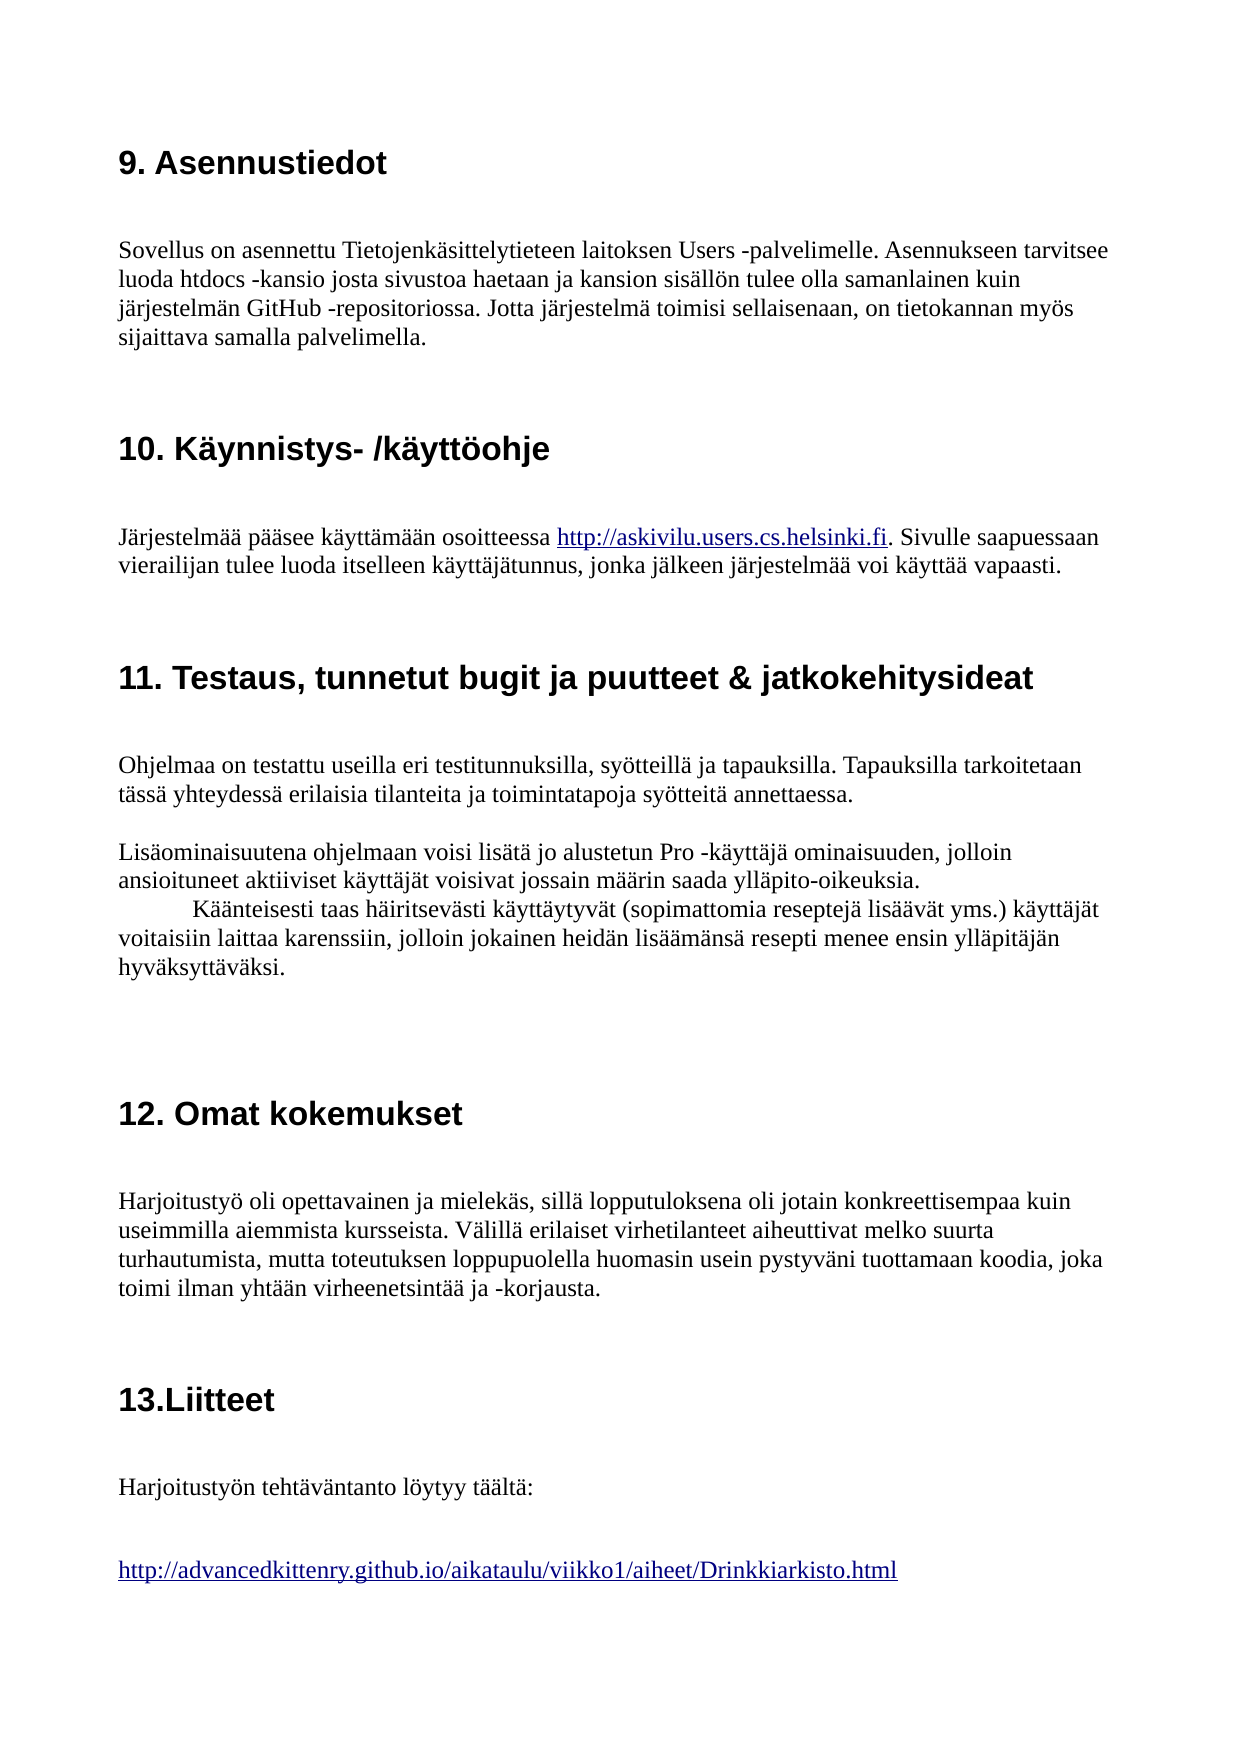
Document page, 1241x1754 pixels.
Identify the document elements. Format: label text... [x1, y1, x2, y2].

text Sovellus on asennettu Tietojenkäsittelytieteen laitoksen Users -palvelimelle. Asennukseen tarvitsee luoda htdocs -kansio josta sivustoa haetaan ja kansion sisällön tulee olla samanlainen kuin järjestelmän GitHub -repositoriossa. Jotta järjestelmä toimisi sellaisenaan, on tietokannan myös sijaittava samalla palvelimella. [118, 236, 1122, 351]
subtitle 11. Testaus, tunnetut bugit ja puutteet & jatkokehitysideat [118, 658, 1122, 697]
text Harjoitustyö oli opettavainen ja mielekäs, sillä lopputuloksena oli jotain konkreettisempaa kuin useimmilla aiemmista kursseista. Välillä erilaiset virhetilanteet aiheuttivat melko suurta turhautumista, mutta toteutuksen loppupuolella huomasin usein pystyväni tuottamaan koodia, joka toimi ilman yhtään virheenetsintää ja -korjausta. [118, 1186, 1122, 1301]
subtitle 13.Liitteet [118, 1380, 1122, 1419]
text Järjestelmää pääsee käyttämään osoitteessa http://askivilu.users.cs.helsinki.fi. Sivulle saapuessaan vierailijan tulee luoda itselleen käyttäjätunnus, jonka jälkeen järjestelmää voi käyttää vapaasti. [118, 522, 1122, 579]
subtitle 12. Omat kokemukset [118, 1094, 1122, 1133]
text Ohjelmaa on testattu useilla eri testitunnuksilla, syötteillä ja tapauksilla. Tapauksilla tarkoitetaan tässä yhteydessä erilaisia tilanteita ja toimintatapoja syötteitä annettaessa. Lisäominaisuutena ohjelmaan voisi lisätä jo alustetun Pro -käyttäjä ominaisuuden, jolloin ansioituneet aktiiviset käyttäjät voisivat jossain määrin saada ylläpito-oikeuksia. Käänteisesti taas häiritsevästi käyttäytyvät (sopimattomia reseptejä lisäävät yms.) käyttäjät voitaisiin laittaa karenssiin, jolloin jokainen heidän lisäämänsä resepti menee ensin ylläpitäjän hyväksyttäväksi. [118, 750, 1122, 980]
text Harjoitustyön tehtäväntanto löytyy täältä: [118, 1472, 1122, 1501]
subtitle 9. Asennustiedot [118, 143, 1122, 182]
text http://advancedkittenry.github.io/aikataulu/viikko1/aiheet/Drinkkiarkisto.html [118, 1555, 1122, 1584]
subtitle 10. Käynnistys- /käyttöohje [118, 429, 1122, 468]
